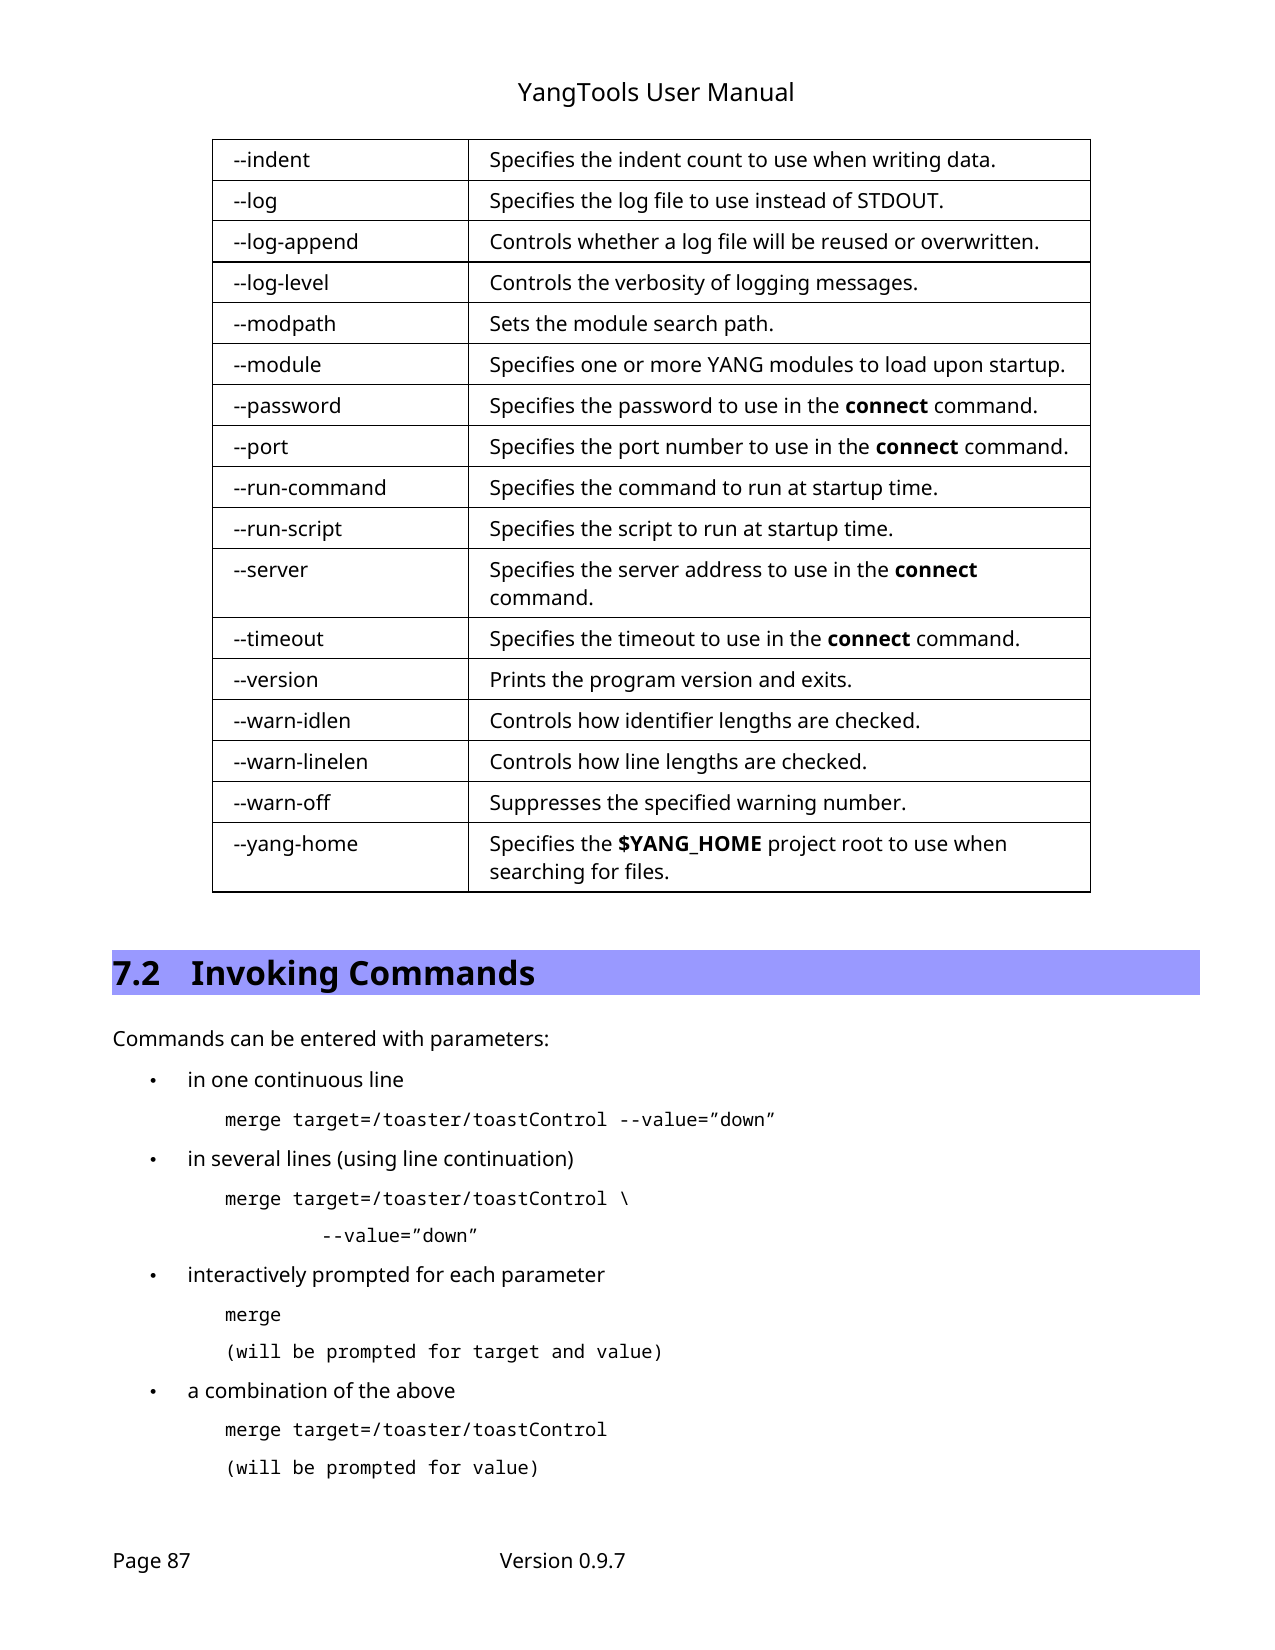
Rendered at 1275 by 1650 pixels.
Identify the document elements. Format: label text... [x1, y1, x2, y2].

table_cell --run-script [213, 508, 468, 548]
table_cell Specifies the port number to use in the connect command. [469, 426, 1090, 466]
table_cell Specifies the timeout to use in the connect command. [469, 618, 1090, 658]
table_cell --warn-idlen [213, 700, 468, 740]
list in one continuous line [150, 1066, 1200, 1094]
subtitle Invoking Commands [112, 950, 1200, 995]
table_cell Specifies the script to run at startup time. [469, 508, 1090, 548]
table_cell --log-level [213, 263, 468, 302]
table_cell Specifies one or more YANG modules to load upon startup. [469, 344, 1090, 384]
list in several lines (using line continuation) [150, 1144, 1200, 1172]
table_cell --warn-linelen [213, 741, 468, 781]
table_cell --timeout [213, 618, 468, 658]
table_cell Specifies the command to run at startup time. [469, 467, 1090, 507]
list a combination of the above [150, 1376, 1200, 1404]
list merge target=/toaster/toastControl \ [187, 1185, 1200, 1210]
table_cell Controls how line lengths are checked. [469, 741, 1090, 781]
table_cell --port [213, 426, 468, 466]
table_cell Suppresses the specified warning number. [469, 782, 1090, 822]
table_cell --indent [213, 140, 468, 179]
list (will be prompted for target and value) [187, 1338, 1200, 1364]
list (will be prompted for value) [187, 1454, 1200, 1480]
table_cell --module [213, 344, 468, 384]
table_cell Specifies the $YANG_HOME project root to use when searching for files. [469, 823, 1090, 891]
table_cell Controls whether a log file will be reused or overwritten. [469, 221, 1090, 261]
table_cell Sets the module search path. [469, 303, 1090, 343]
table_cell --server [213, 549, 468, 617]
list merge [187, 1301, 1200, 1326]
table_cell --warn-off [213, 782, 468, 822]
table_cell --log-append [213, 221, 468, 261]
table_cell --log [213, 181, 468, 220]
table_cell Controls how identifier lengths are checked. [469, 700, 1090, 740]
list merge target=/toaster/toastControl --value=”down” [187, 1106, 1200, 1132]
list merge target=/toaster/toastControl [187, 1417, 1200, 1442]
table_cell --version [213, 659, 468, 699]
table_cell --yang-home [213, 823, 468, 891]
table_cell --run-command [213, 467, 468, 507]
table_cell Specifies the password to use in the connect command. [469, 385, 1090, 425]
list interactively prompted for each parameter [150, 1260, 1200, 1288]
table_cell Controls the verbosity of logging messages. [469, 263, 1090, 302]
table_cell Prints the program version and exits. [469, 659, 1090, 699]
table_cell --password [213, 385, 468, 425]
text Commands can be entered with parameters: [112, 1024, 1200, 1053]
table_cell Specifies the server address to use in the connect command. [469, 549, 1090, 617]
table_cell --modpath [213, 303, 468, 343]
table_cell Specifies the log file to use instead of STDOUT. [469, 181, 1090, 220]
table_cell Specifies the indent count to use when writing data. [469, 140, 1090, 179]
text --value=”down” [139, 1222, 1200, 1248]
